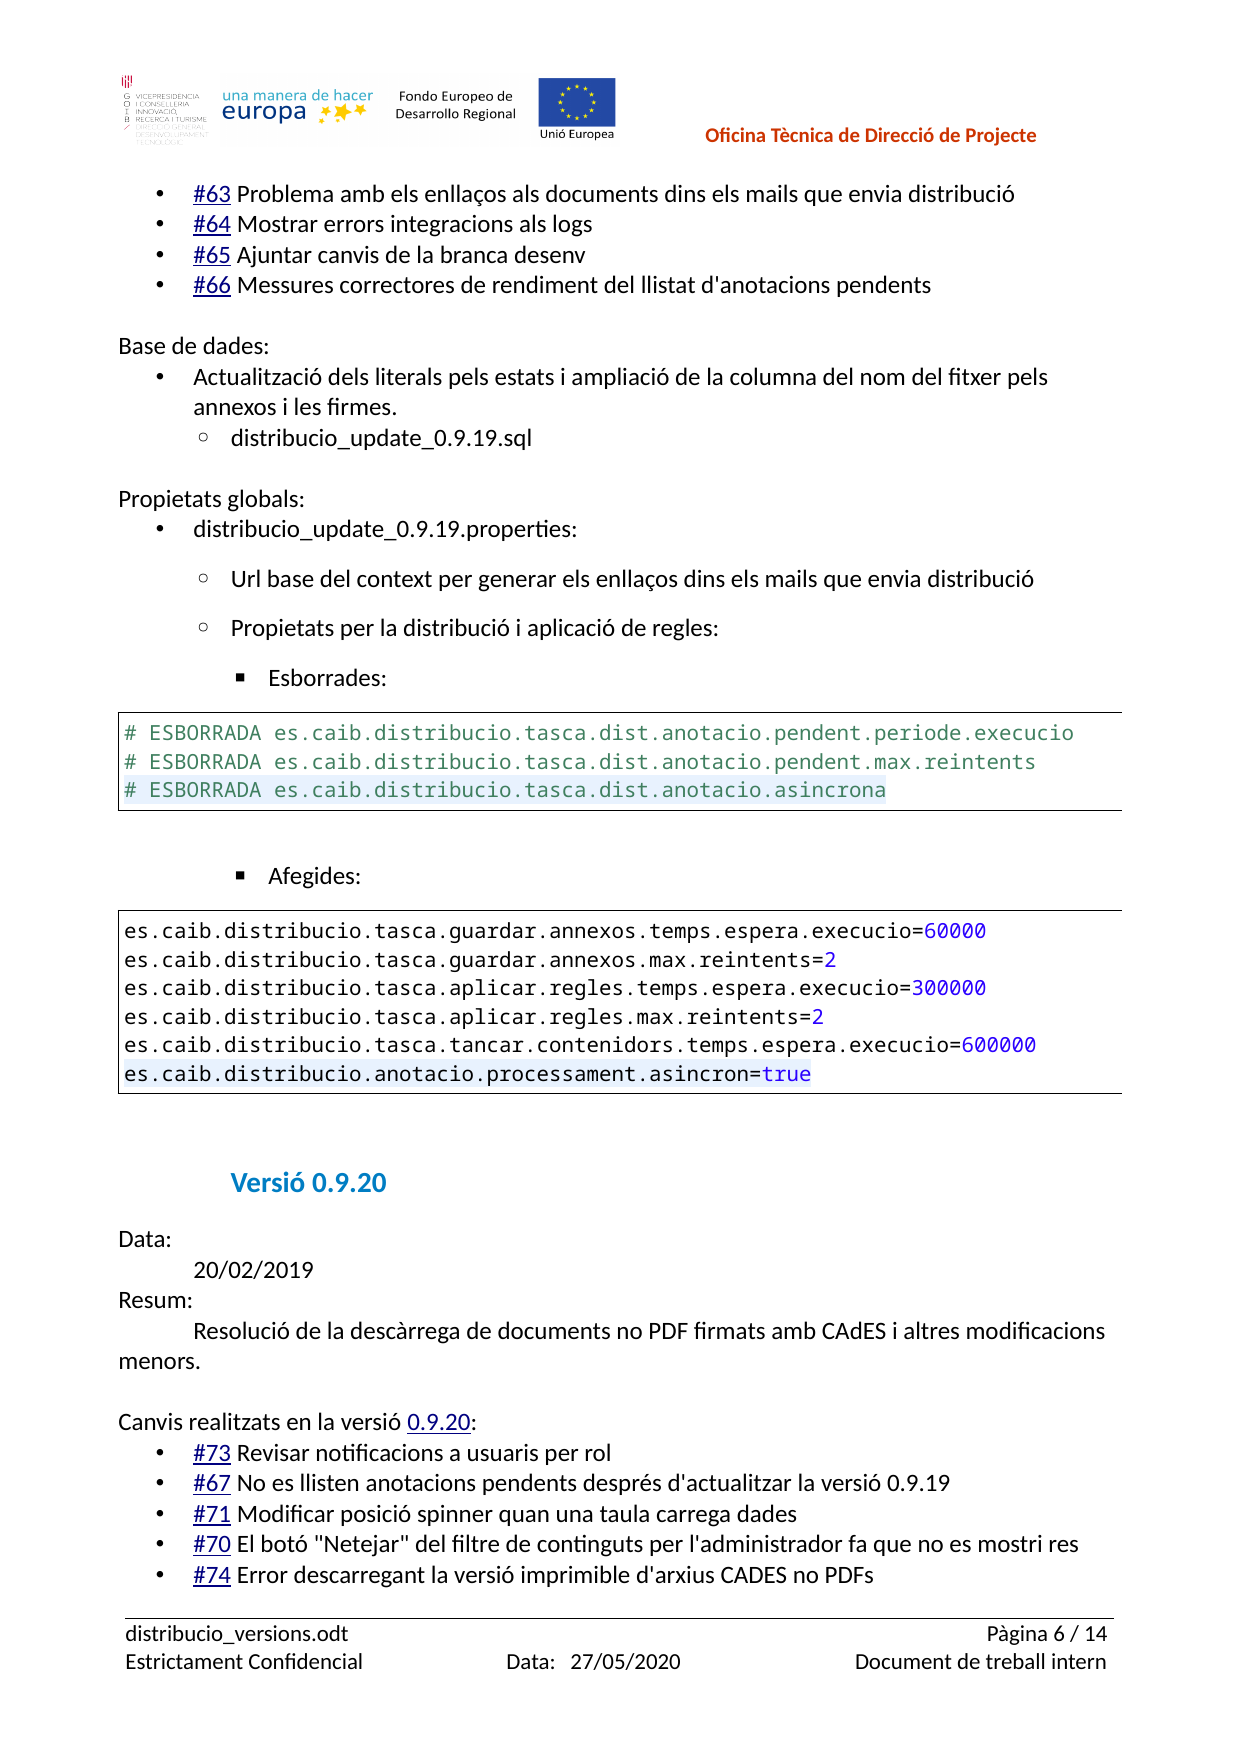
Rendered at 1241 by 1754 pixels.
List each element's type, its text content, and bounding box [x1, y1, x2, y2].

list Url base del context per generar els enllaços dins els mails que envia distribució [193, 563, 1122, 593]
picture [118, 73, 213, 147]
text Resum: [118, 1284, 1122, 1315]
list distribucio_update_0.9.19.sql [193, 422, 1122, 452]
list Esborrades: [231, 662, 1122, 693]
list #64 Mostrar errors integracions als logs [156, 208, 1122, 239]
list #74 Error descarregant la versió imprimible d'arxius CADES no PDFs [156, 1559, 1122, 1590]
table_header # ESBORRADA es.caib.distribucio.tasca.dist.anotacio.pendent.periode.execucio # ESBORRADA es.caib.distribucio.tasca.dist.anotacio.pendent.max.reintents # ESBORRADA es.caib.distribucio.tasca.dist.anotacio.asincrona [119, 713, 1122, 809]
list #65 Ajuntar canvis de la branca desenv [156, 239, 1122, 269]
list distribucio_update_0.9.19.properties: [156, 513, 1122, 544]
picture [219, 73, 621, 147]
text Base de dades: [118, 330, 1122, 361]
text Propietats globals: [118, 483, 1122, 513]
subtitle Versió 0.9.20 [153, 1164, 1122, 1200]
list Propietats per la distribució i aplicació de regles: [193, 613, 1122, 643]
list Afegides: [231, 860, 1122, 891]
text Resolució de la descàrrega de documents no PDF firmats amb CAdES i altres modificacions menors. [118, 1315, 1122, 1376]
table_header es.caib.distribucio.tasca.guardar.annexos.temps.espera.execucio=60000 es.caib.distribucio.tasca.guardar.annexos.max.reintents=2 es.caib.distribucio.tasca.aplicar.regles.temps.espera.execucio=300000 es.caib.distribucio.tasca.aplicar.regles.max.reintents=2 es.caib.distribucio.tasca.tancar.contenidors.temps.espera.execucio=600000 es.caib.distribucio.anotacio.processament.asincron=true [119, 911, 1122, 1093]
list #63 Problema amb els enllaços als documents dins els mails que envia distribució [156, 178, 1122, 208]
list #73 Revisar notificacions a usuaris per rol [156, 1437, 1122, 1468]
text Data: [118, 1223, 1122, 1254]
list #71 Modificar posició spinner quan una taula carrega dades [156, 1498, 1122, 1529]
list Actualització dels literals pels estats i ampliació de la columna del nom del fitxer pels annexos i les firmes. [156, 361, 1122, 422]
text Canvis realitzats en la versió 0.9.20: [118, 1407, 1122, 1437]
text 20/02/2019 [118, 1254, 1122, 1284]
list #70 El botó "Netejar" del filtre de continguts per l'administrador fa que no es mostri res [156, 1529, 1122, 1559]
list #66 Messures correctores de rendiment del llistat d'anotacions pendents [156, 269, 1122, 300]
list #67 No es llisten anotacions pendents després d'actualitzar la versió 0.9.19 [156, 1468, 1122, 1498]
